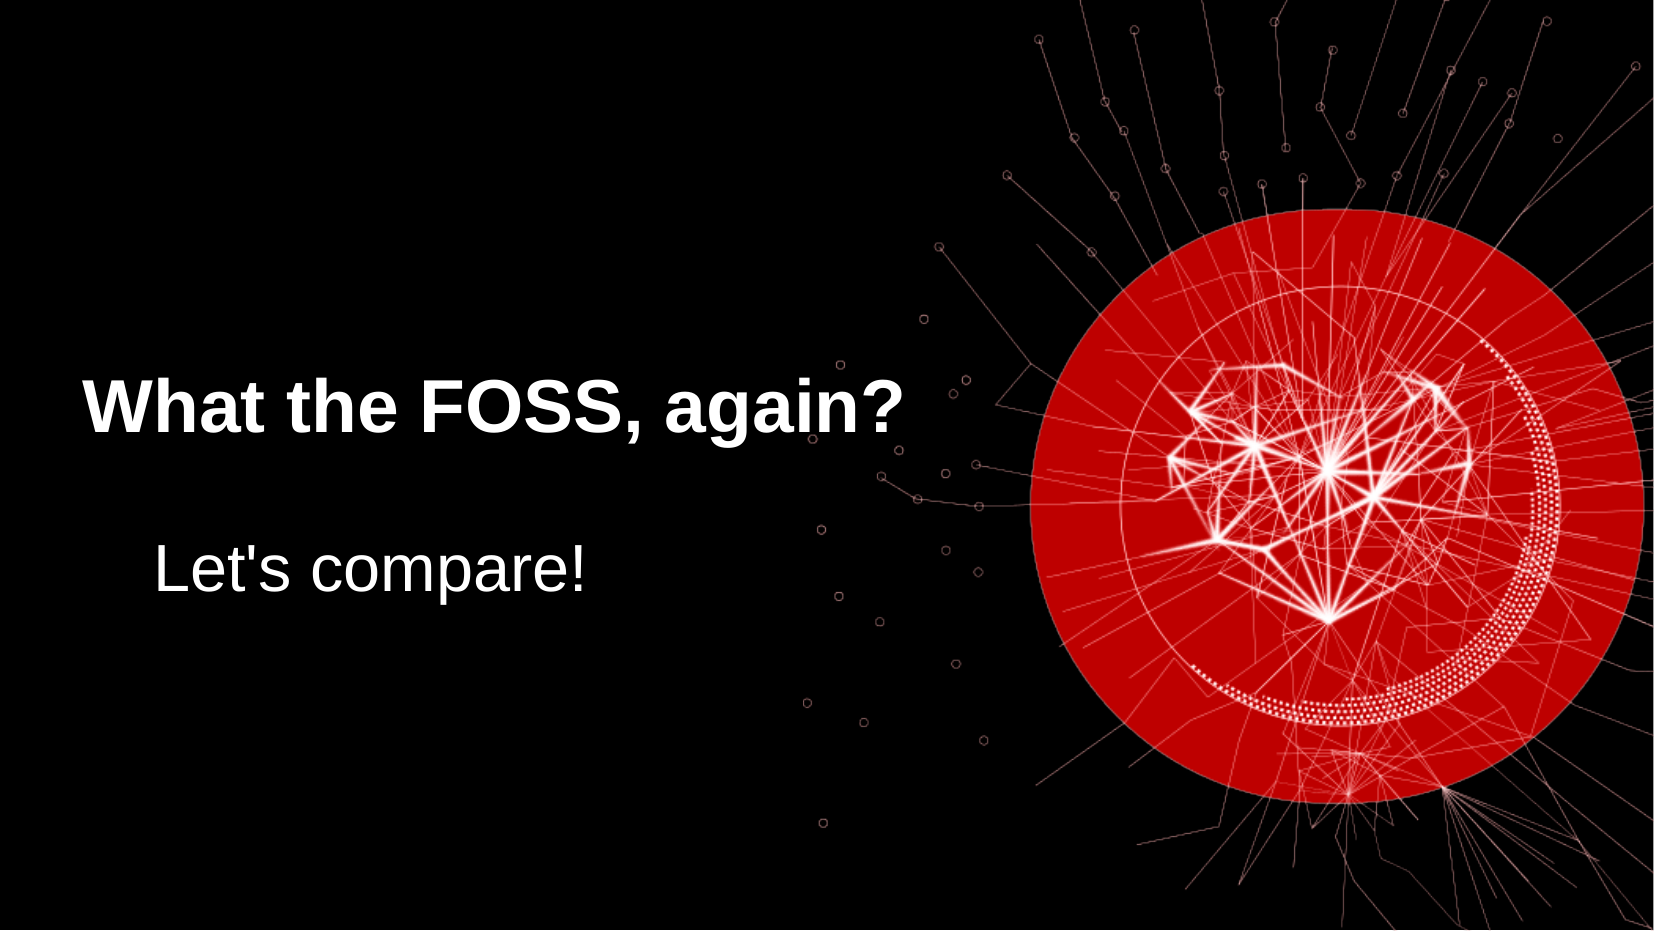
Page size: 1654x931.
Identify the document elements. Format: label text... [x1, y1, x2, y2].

picture [803, 0, 1654, 931]
list Let's compare! [82, 531, 1571, 875]
title What the FOSS, again? [82, 328, 1571, 485]
